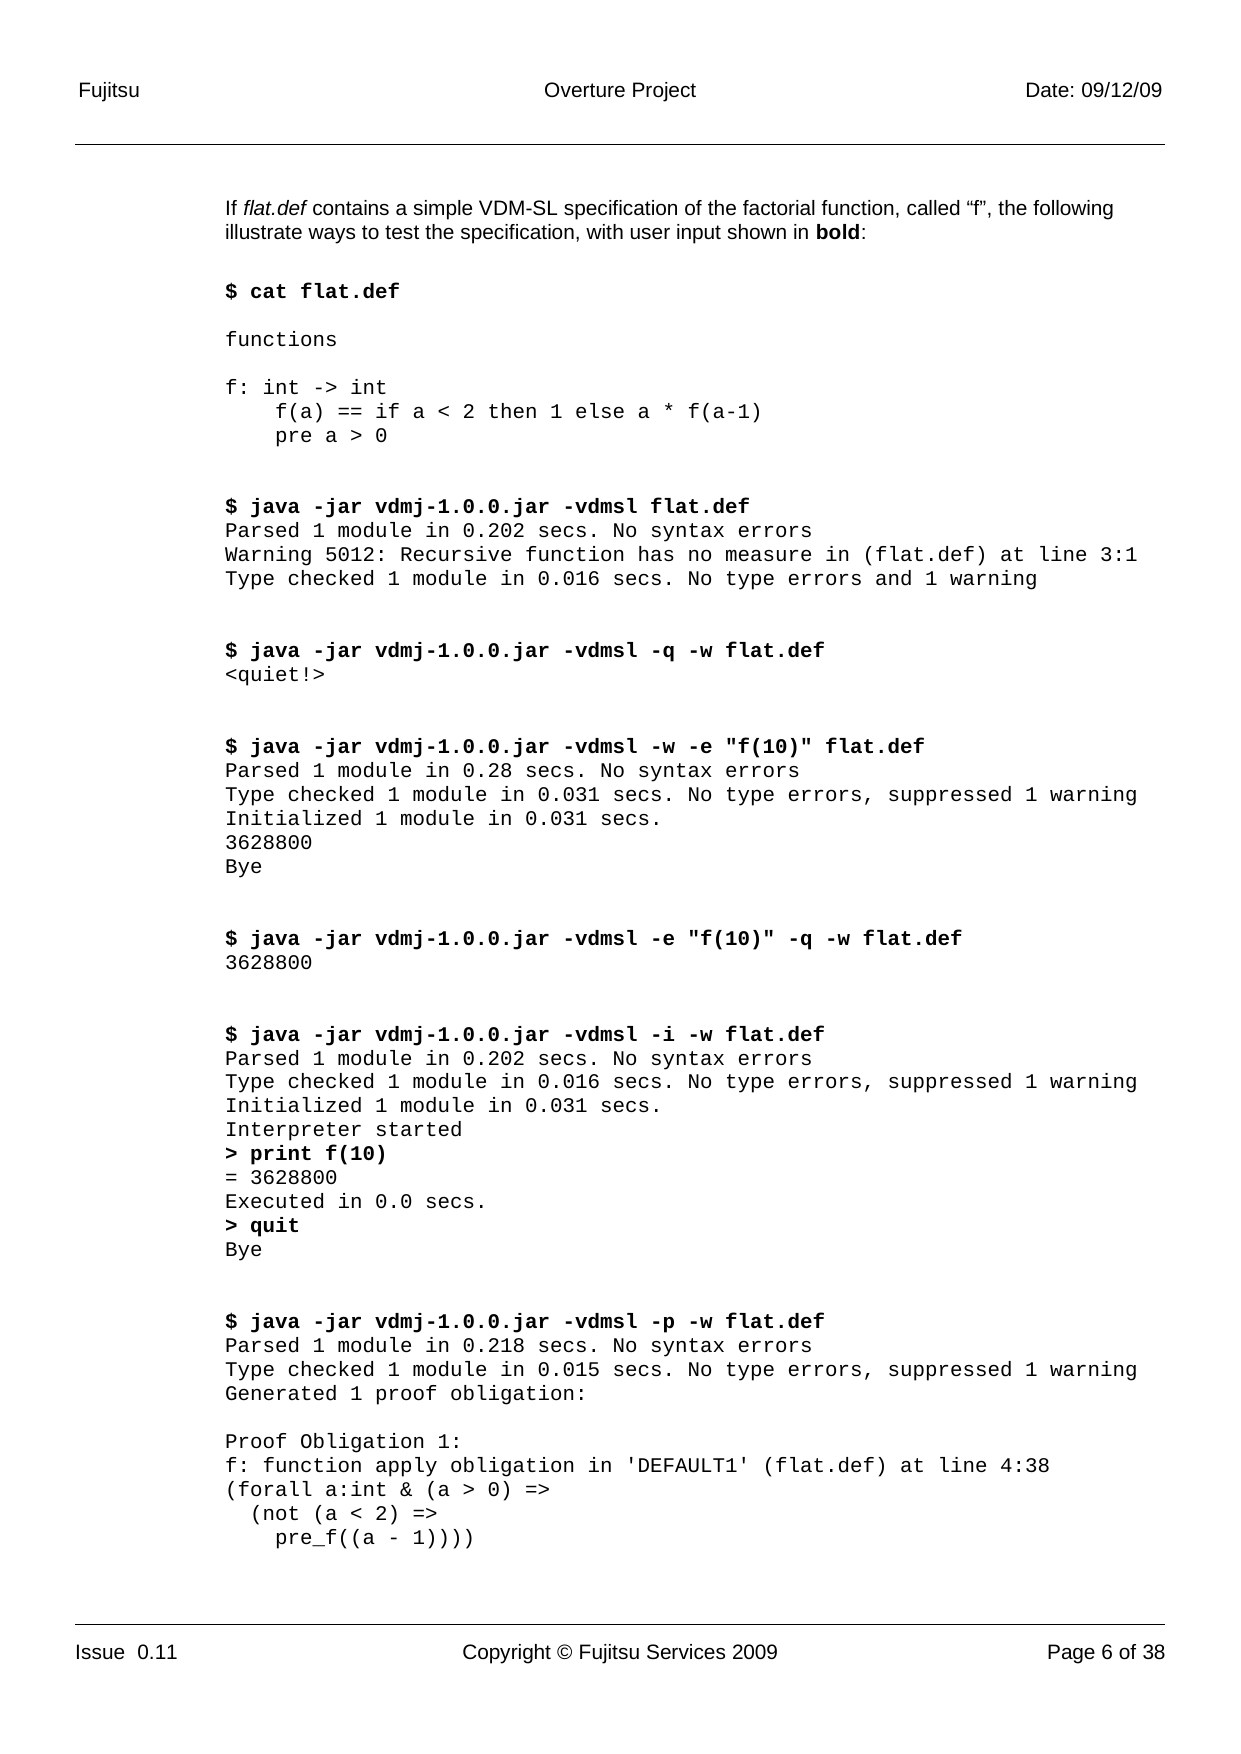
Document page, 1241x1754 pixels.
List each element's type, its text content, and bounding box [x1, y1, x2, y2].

text 3628800 [225, 952, 1165, 976]
text $ java -jar vdmj-1.0.0.jar -vdmsl -e "f(10)" -q -w flat.def [225, 928, 1165, 952]
text Type checked 1 module in 0.015 secs. No type errors, suppressed 1 warning [225, 1359, 1165, 1383]
text Bye [225, 856, 1165, 880]
text If flat.def contains a simple VDM-SL specification of the factorial function, called “f”, the following illustrate ways to test the specification, with user input shown in bold: [225, 196, 1165, 244]
text <quiet!> [225, 664, 1165, 688]
text $ java -jar vdmj-1.0.0.jar -vdmsl -p -w flat.def [225, 1311, 1165, 1335]
text Generated 1 proof obligation: [225, 1383, 1165, 1407]
text Initialized 1 module in 0.031 secs. [225, 808, 1165, 832]
text functions [225, 329, 1165, 353]
text Proof Obligation 1: [225, 1431, 1165, 1455]
text > print f(10) [225, 1143, 1165, 1167]
text $ cat flat.def [225, 281, 1165, 305]
text Type checked 1 module in 0.031 secs. No type errors, suppressed 1 warning [225, 784, 1165, 808]
text Initialized 1 module in 0.031 secs. [225, 1095, 1165, 1119]
text Warning 5012: Recursive function has no measure in (flat.def) at line 3:1 [225, 544, 1165, 568]
text = 3628800 [225, 1167, 1165, 1191]
text $ java -jar vdmj-1.0.0.jar -vdmsl flat.def [225, 496, 1165, 520]
text Type checked 1 module in 0.016 secs. No type errors, suppressed 1 warning [225, 1071, 1165, 1095]
text $ java -jar vdmj-1.0.0.jar -vdmsl -q -w flat.def [225, 640, 1165, 664]
text Interpreter started [225, 1119, 1165, 1143]
text (forall a:int & (a > 0) => [225, 1479, 1165, 1503]
text Parsed 1 module in 0.202 secs. No syntax errors [225, 520, 1165, 544]
text (not (a < 2) => [225, 1503, 1165, 1527]
text Type checked 1 module in 0.016 secs. No type errors and 1 warning [225, 568, 1165, 592]
text Parsed 1 module in 0.218 secs. No syntax errors [225, 1335, 1165, 1359]
text 3628800 [225, 832, 1165, 856]
text f: function apply obligation in 'DEFAULT1' (flat.def) at line 4:38 [225, 1455, 1165, 1479]
text f(a) == if a < 2 then 1 else a * f(a-1) [225, 401, 1165, 424]
text $ java -jar vdmj-1.0.0.jar -vdmsl -w -e "f(10)" flat.def [225, 736, 1165, 760]
text > quit [225, 1215, 1165, 1239]
text Parsed 1 module in 0.202 secs. No syntax errors [225, 1047, 1165, 1071]
text $ java -jar vdmj-1.0.0.jar -vdmsl -i -w flat.def [225, 1023, 1165, 1047]
text Parsed 1 module in 0.28 secs. No syntax errors [225, 760, 1165, 784]
text pre_f((a - 1)))) [225, 1527, 1165, 1551]
text Executed in 0.0 secs. [225, 1191, 1165, 1215]
text pre a > 0 [225, 424, 1165, 448]
text f: int -> int [225, 377, 1165, 401]
text Bye [225, 1239, 1165, 1263]
